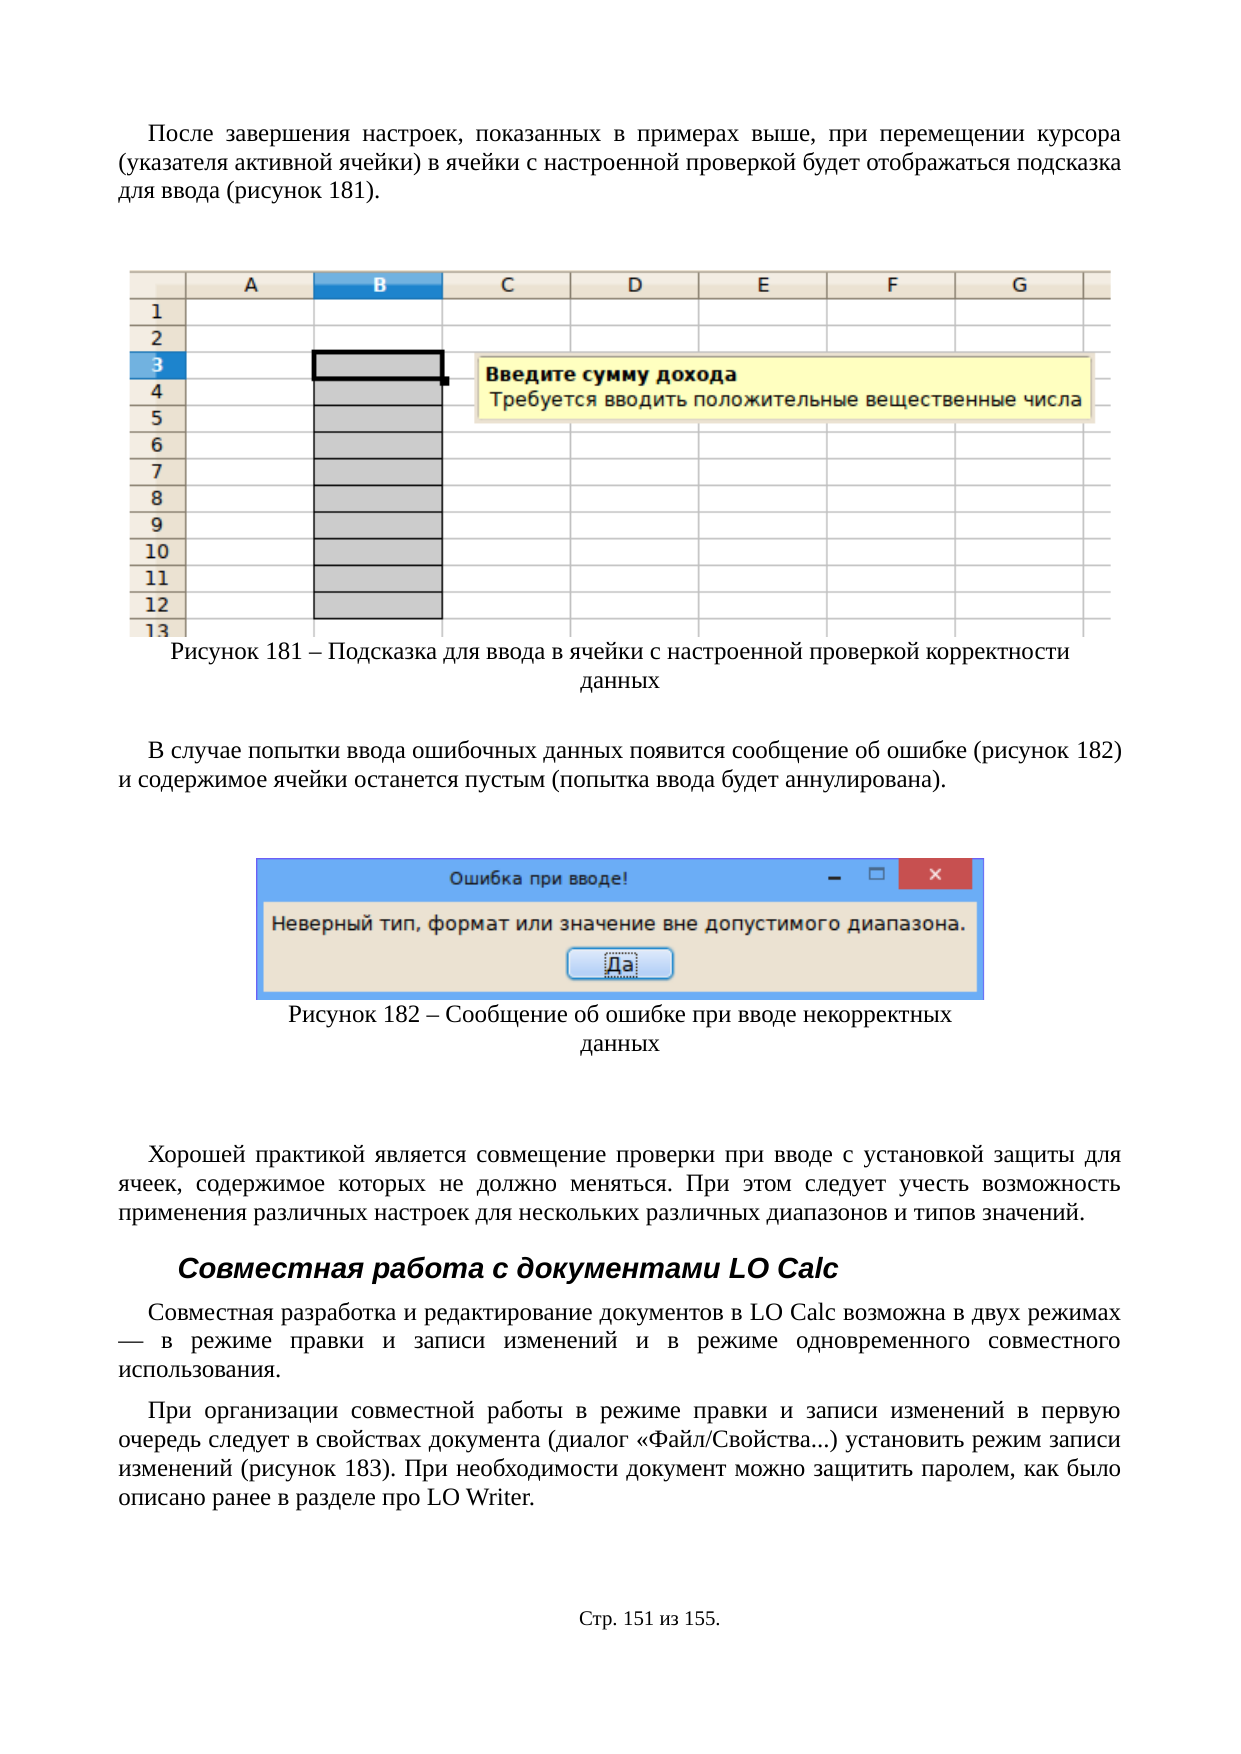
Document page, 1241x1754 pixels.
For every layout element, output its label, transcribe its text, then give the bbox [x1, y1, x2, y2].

text Рисунок 182 – Сообщение об ошибке при вводе некорректных данных [256, 1000, 984, 1057]
picture [129, 270, 1111, 637]
text Совместная разработка и редактирование документов в LO Calc возможна в двух режимах — в режиме правки и записи изменений и в режиме одновременного совместного использования. [118, 1297, 1122, 1383]
text Рисунок 181 – Подсказка для ввода в ячейки с настроенной проверкой корректности данных [129, 637, 1111, 694]
text В случае попытки ввода ошибочных данных появится сообщение об ошибке (рисунок 182) и содержимое ячейки останется пустым (попытка ввода будет аннулирована). [118, 735, 1122, 792]
picture [256, 858, 985, 1000]
text После завершения настроек, показанных в примерах выше, при перемещении курсора (указателя активной ячейки) в ячейки с настроенной проверкой будет отображаться подсказка для ввода (рисунок 181). [118, 118, 1122, 204]
subtitle Совместная работа с документами LO Calc [118, 1251, 1122, 1284]
text При организации совместной работы в режиме правки и записи изменений в первую очередь следует в свойствах документа (диалог «Файл/Свойства...) установить режим записи изменений (рисунок 183). При необходимости документ можно защитить паролем, как было описано ранее в разделе про LO Writer. [118, 1395, 1122, 1510]
text Хорошей практикой является совмещение проверки при вводе с установкой защиты для ячеек, содержимое которых не должно меняться. При этом следует учесть возможность применения различных настроек для нескольких различных диапазонов и типов значений. [118, 1139, 1122, 1226]
